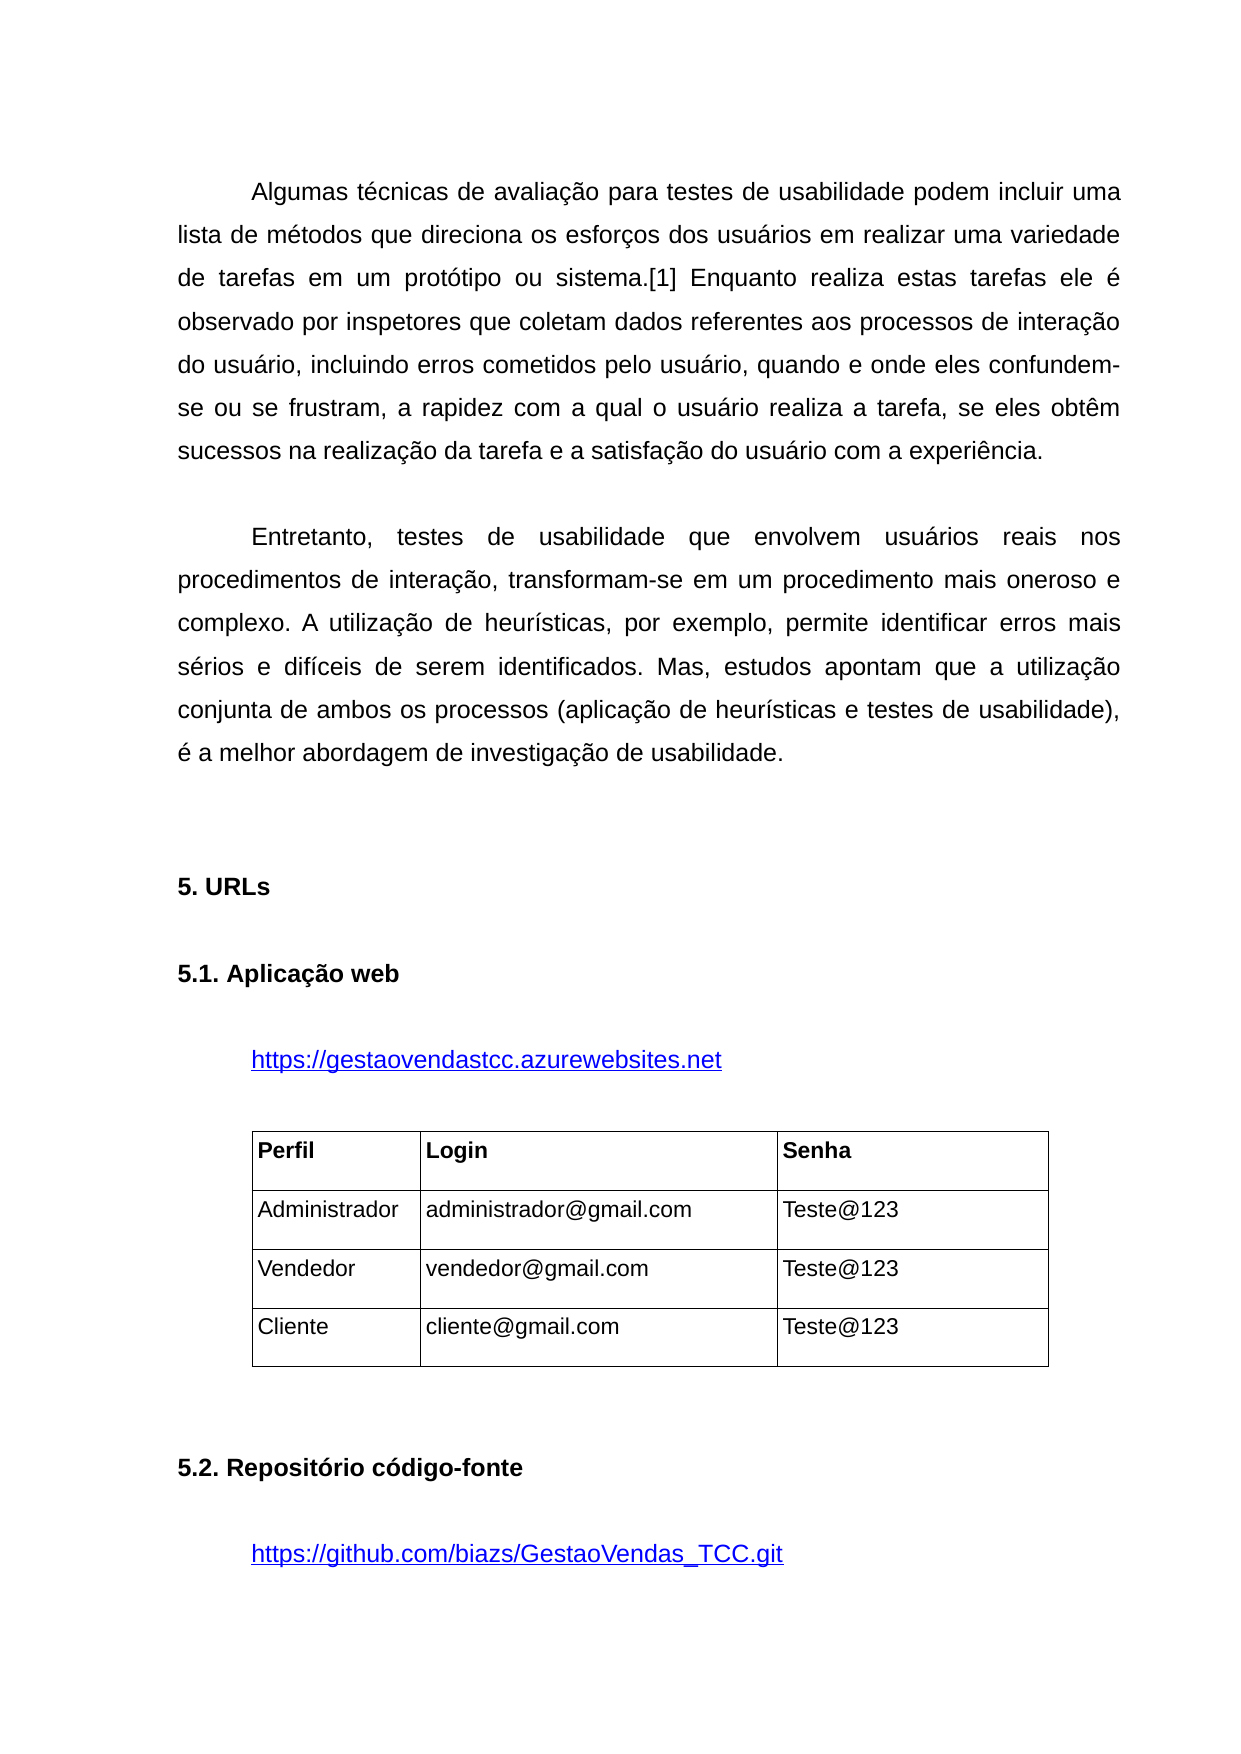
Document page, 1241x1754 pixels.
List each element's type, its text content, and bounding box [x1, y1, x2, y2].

table_header Perfil [253, 1132, 420, 1190]
table_cell administrador@gmail.com [421, 1191, 777, 1249]
subtitle 5.1. Aplicação web [177, 959, 1122, 987]
table_cell Teste@123 [778, 1250, 1048, 1307]
table_cell Teste@123 [778, 1191, 1048, 1249]
text https://github.com/biazs/GestaoVendas_TCC.git [177, 1539, 1122, 1567]
table_cell Administrador [253, 1191, 420, 1249]
table_cell Vendedor [253, 1250, 420, 1307]
table_cell vendedor@gmail.com [421, 1250, 777, 1307]
table_cell Cliente [253, 1309, 420, 1366]
table_header Senha [778, 1132, 1048, 1190]
table_header Login [421, 1132, 777, 1190]
subtitle 5. URLs [177, 872, 1122, 901]
text Algumas técnicas de avaliação para testes de usabilidade podem incluir uma lista de métodos que direciona os esforços dos usuários em realizar uma variedade de tarefas em um protótipo ou sistema.[1] Enquanto realiza estas tarefas ele é observado por inspetores que coletam dados referentes aos processos de interação do usuário, incluindo erros cometidos pelo usuário, quando e onde eles confundem-se ou se frustram, a rapidez com a qual o usuário realiza a tarefa, se eles obtêm sucessos na realização da tarefa e a satisfação do usuário com a experiência. [177, 177, 1122, 465]
table_cell cliente@gmail.com [421, 1309, 777, 1366]
table_cell Teste@123 [778, 1309, 1048, 1366]
subtitle 5.2. Repositório código-fonte [177, 1452, 1122, 1481]
text https://gestaovendastcc.azurewebsites.net [177, 1045, 1122, 1074]
text Entretanto, testes de usabilidade que envolvem usuários reais nos procedimentos de interação, transformam-se em um procedimento mais oneroso e complexo. A utilização de heurísticas, por exemplo, permite identificar erros mais sérios e difíceis de serem identificados. Mas, estudos apontam que a utilização conjunta de ambos os processos (aplicação de heurísticas e testes de usabilidade), é a melhor abordagem de investigação de usabilidade. [177, 522, 1122, 767]
